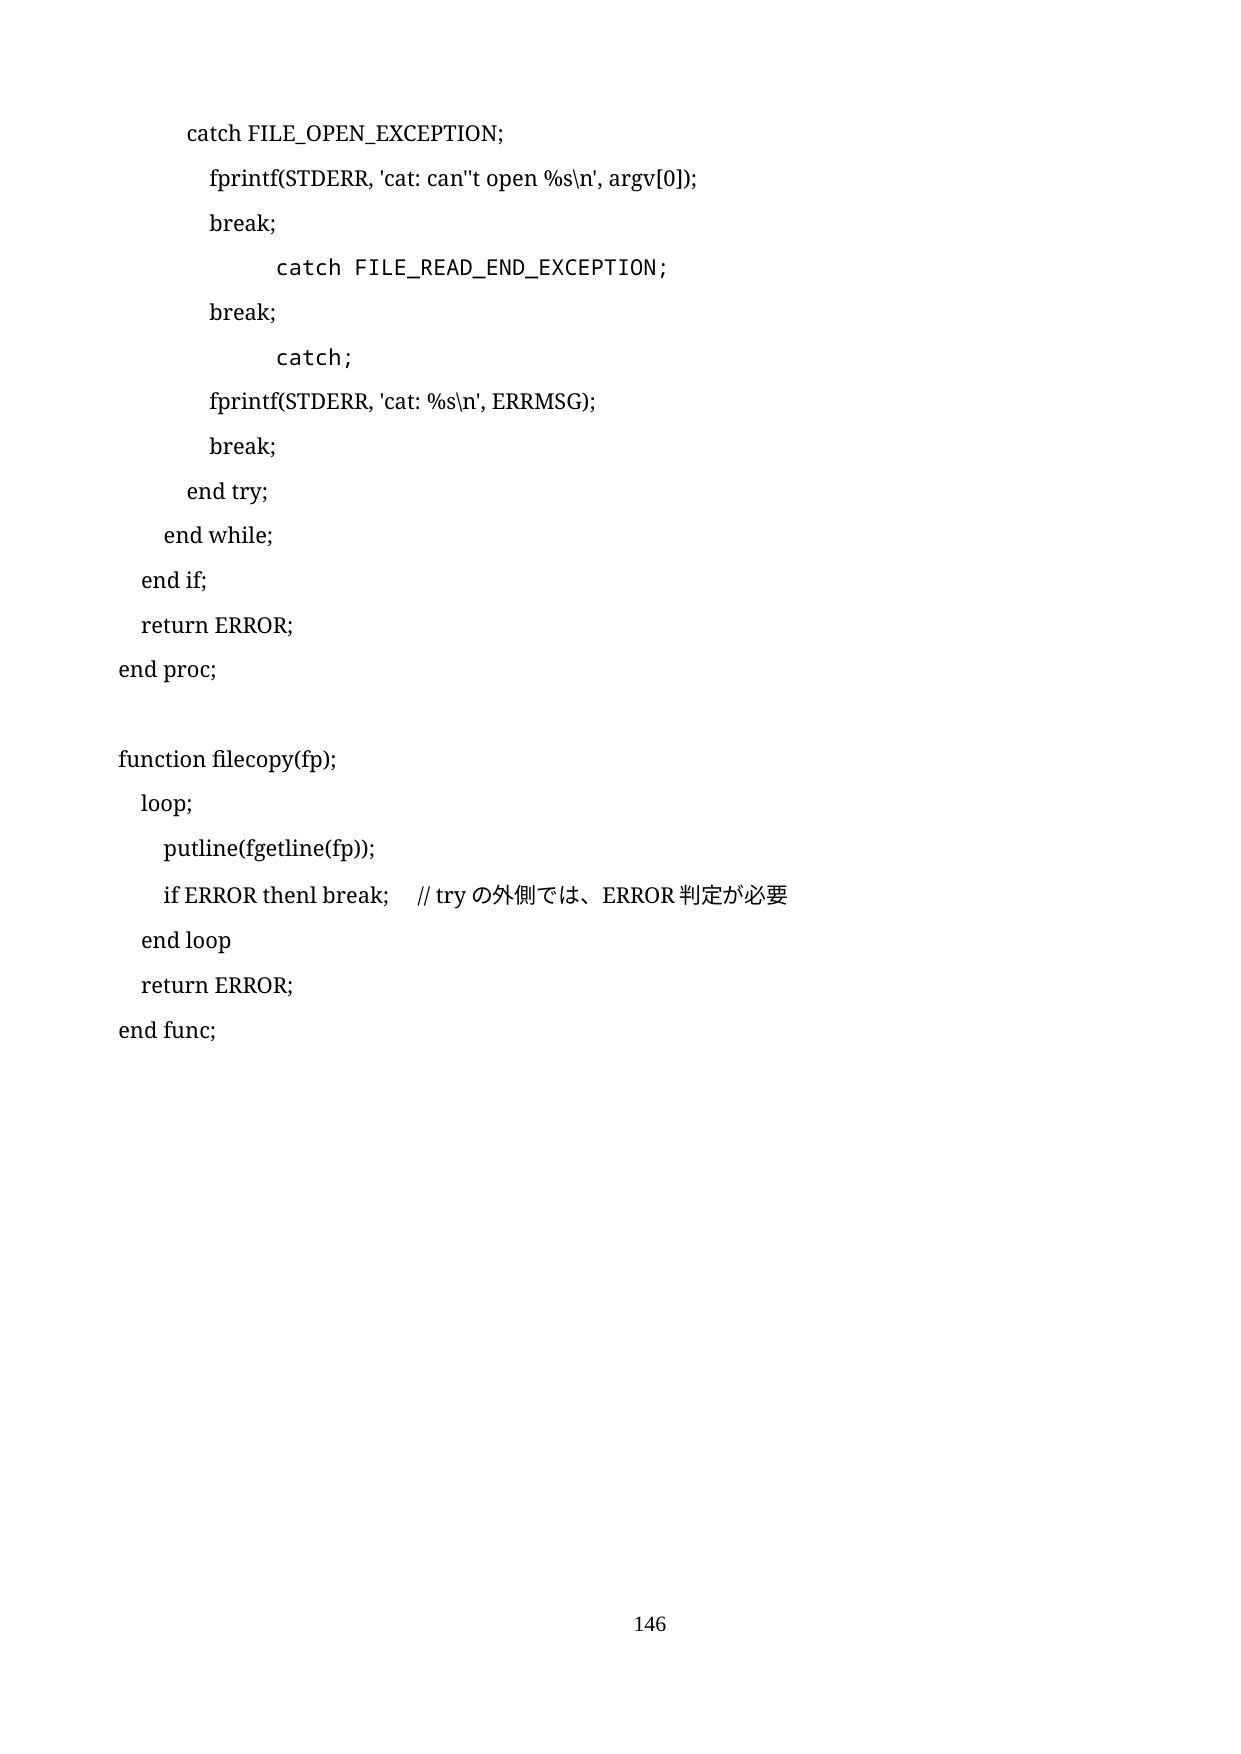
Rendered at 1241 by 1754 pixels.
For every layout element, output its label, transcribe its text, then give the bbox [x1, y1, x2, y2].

text loop; [118, 788, 1181, 818]
text end try; [118, 476, 1181, 505]
text putline(fgetline(fp)); [118, 833, 1181, 863]
text if ERROR thenl break; // tryの外側では、ERROR判定が必要 [118, 878, 1181, 909]
text break; [118, 297, 1181, 327]
text catch FILE_OPEN_EXCEPTION; [118, 118, 1181, 148]
text break; [118, 431, 1181, 461]
text end loop [118, 925, 1181, 955]
text catch FILE_READ_END_EXCEPTION; [118, 252, 1181, 282]
text return ERROR; [118, 970, 1181, 1000]
text catch; [118, 342, 1181, 371]
text end proc; [118, 654, 1181, 684]
text fprintf(STDERR, 'cat: can''t open %s\n', argv[0]); [118, 163, 1181, 193]
text function filecopy(fp); [118, 744, 1181, 773]
text end while; [118, 520, 1181, 550]
text fprintf(STDERR, 'cat: %s\n', ERRMSG); [118, 386, 1181, 416]
text end func; [118, 1015, 1181, 1044]
text end if; [118, 565, 1181, 595]
text break; [118, 207, 1181, 237]
text return ERROR; [118, 610, 1181, 639]
